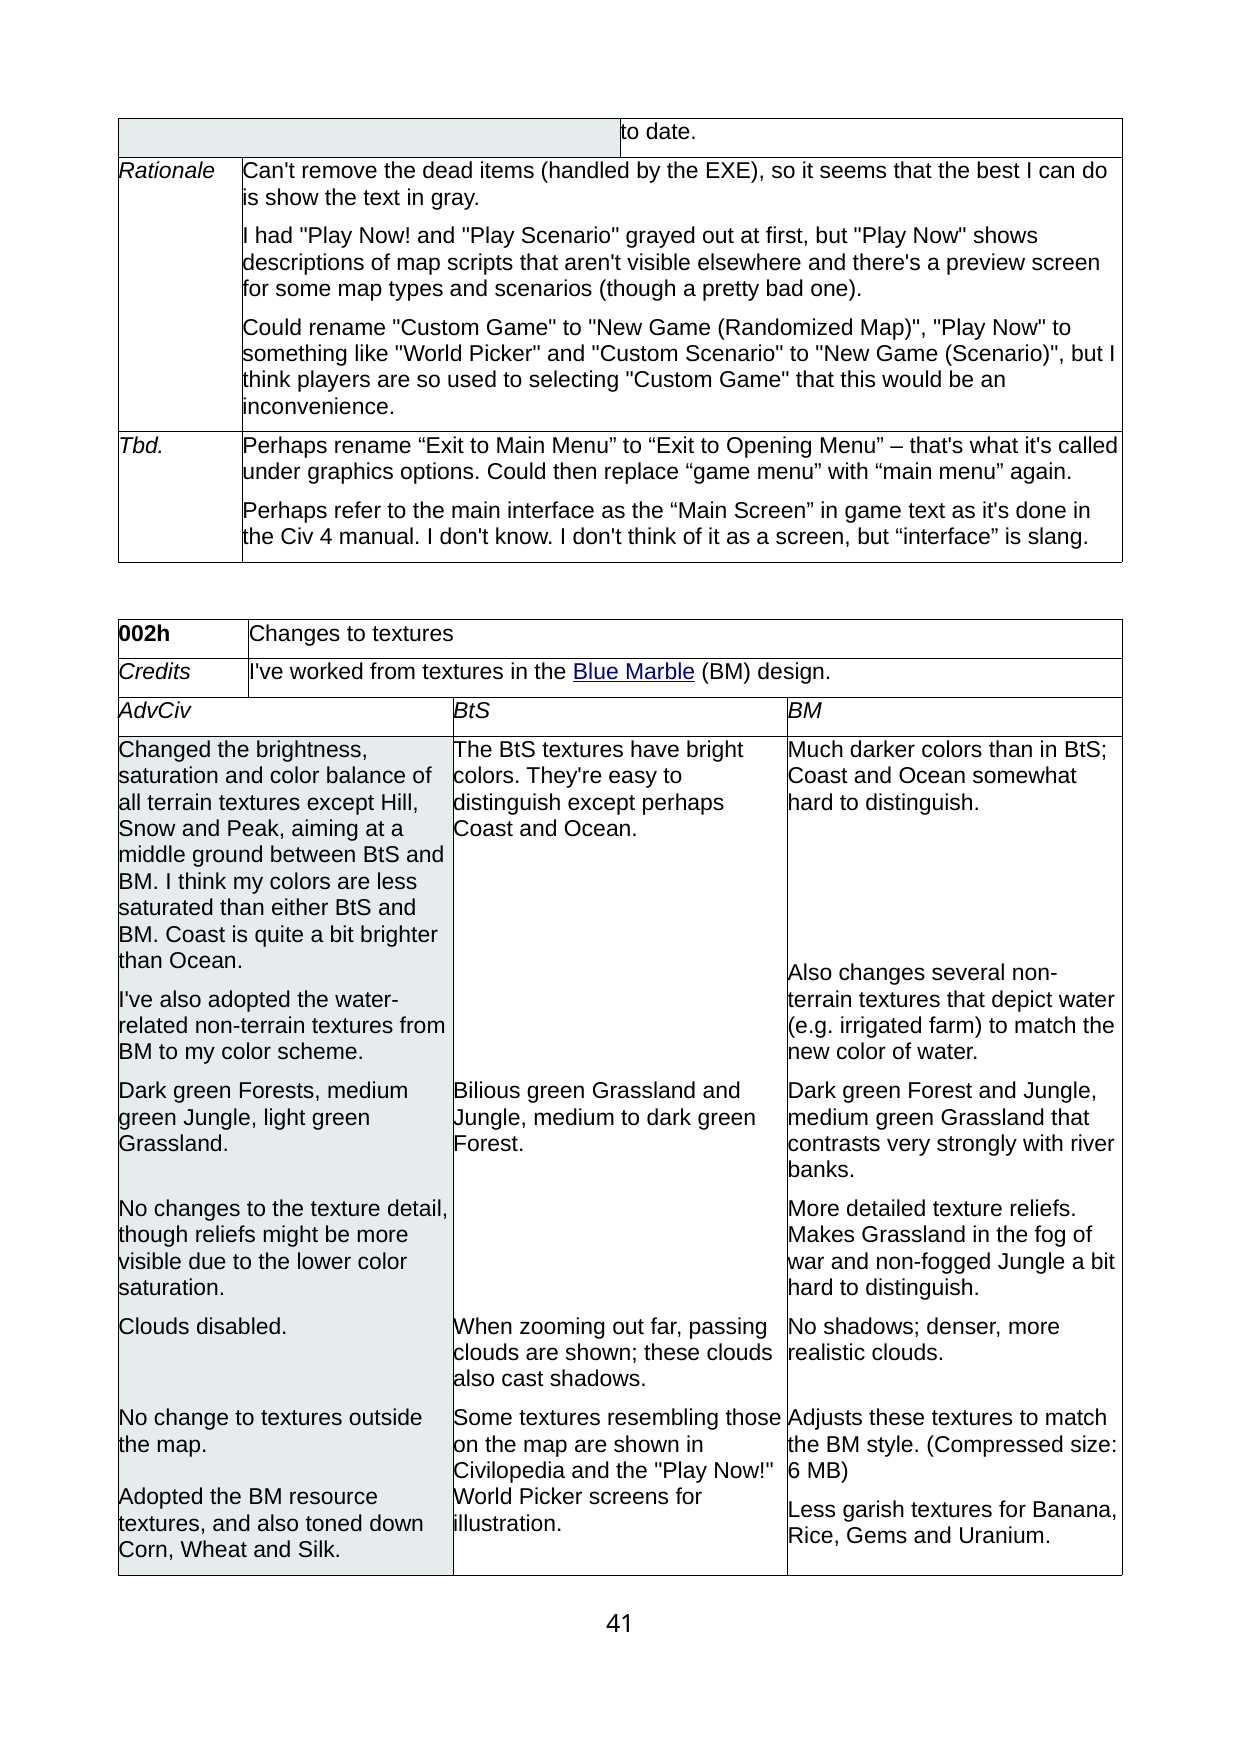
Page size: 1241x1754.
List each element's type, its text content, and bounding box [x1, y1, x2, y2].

table_header Changes to textures [249, 620, 1122, 658]
table_cell Can't remove the dead items (handled by the EXE), so it seems that the best I can do is show the text in gray. I had "Play Now! and "Play Scenario" grayed out at first, but "Play Now" shows descriptions of map scripts that aren't visible elsewhere and there's a preview screen for some map types and scenarios (though a pretty bad one). Could rename "Custom Game" to "New Game (Randomized Map)", "Play Now" to something like "World Picker" and "Custom Scenario" to "New Game (Scenario)", but I think players are so used to selecting "Custom Game" that this would be an inconvenience. [243, 158, 1122, 431]
table_header 002h [119, 620, 248, 658]
table_cell Changed the brightness, saturation and color balance of all terrain textures except Hill, Snow and Peak, aiming at a middle ground between BtS and BM. I think my colors are less saturated than either BtS and BM. Coast is quite a bit brighter than Ocean. I've also adopted the water-related non-terrain textures from BM to my color scheme. Dark green Forests, medium green Jungle, light green Grassland. No changes to the texture detail, though reliefs might be more visible due to the lower color saturation. Clouds disabled. No change to textures outside the map. Adopted the BM resource textures, and also toned down Corn, Wheat and Silk. [119, 737, 453, 1575]
table_cell Much darker colors than in BtS; Coast and Ocean somewhat hard to distinguish. Also changes several non-terrain textures that depict water (e.g. irrigated farm) to match the new color of water. Dark green Forest and Jungle, medium green Grassland that contrasts very strongly with river banks. More detailed texture reliefs. Makes Grassland in the fog of war and non-fogged Jungle a bit hard to distinguish. No shadows; denser, more realistic clouds. Adjusts these textures to match the BM style. (Compressed size: 6 MB) Less garish textures for Banana, Rice, Gems and Uranium. [788, 737, 1122, 1575]
table_cell AdvCiv [119, 698, 453, 736]
table_cell BM [788, 698, 1122, 736]
table_cell Perhaps rename “Exit to Main Menu” to “Exit to Opening Menu” – that's what it's called under graphics options. Could then replace “game menu” with “main menu” again. Perhaps refer to the main interface as the “Main Screen” in game text as it's done in the Civ 4 manual. I don't know. I don't think of it as a screen, but “interface” is slang. [243, 432, 1122, 562]
table_cell Credits [119, 659, 248, 697]
table_cell Rationale [119, 158, 242, 431]
table_cell Tbd. [119, 432, 242, 562]
table_cell The BtS textures have bright colors. They're easy to distinguish except perhaps Coast and Ocean. Bilious green Grassland and Jungle, medium to dark green Forest. When zooming out far, passing clouds are shown; these clouds also cast shadows. Some textures resembling those on the map are shown in Civilopedia and the "Play Now!" World Picker screens for illustration. [454, 737, 787, 1575]
table_cell BtS [454, 698, 787, 736]
table_cell [119, 119, 620, 157]
table_cell to date. [621, 119, 1122, 157]
table_cell I've worked from textures in the Blue Marble (BM) design. [249, 659, 1122, 697]
